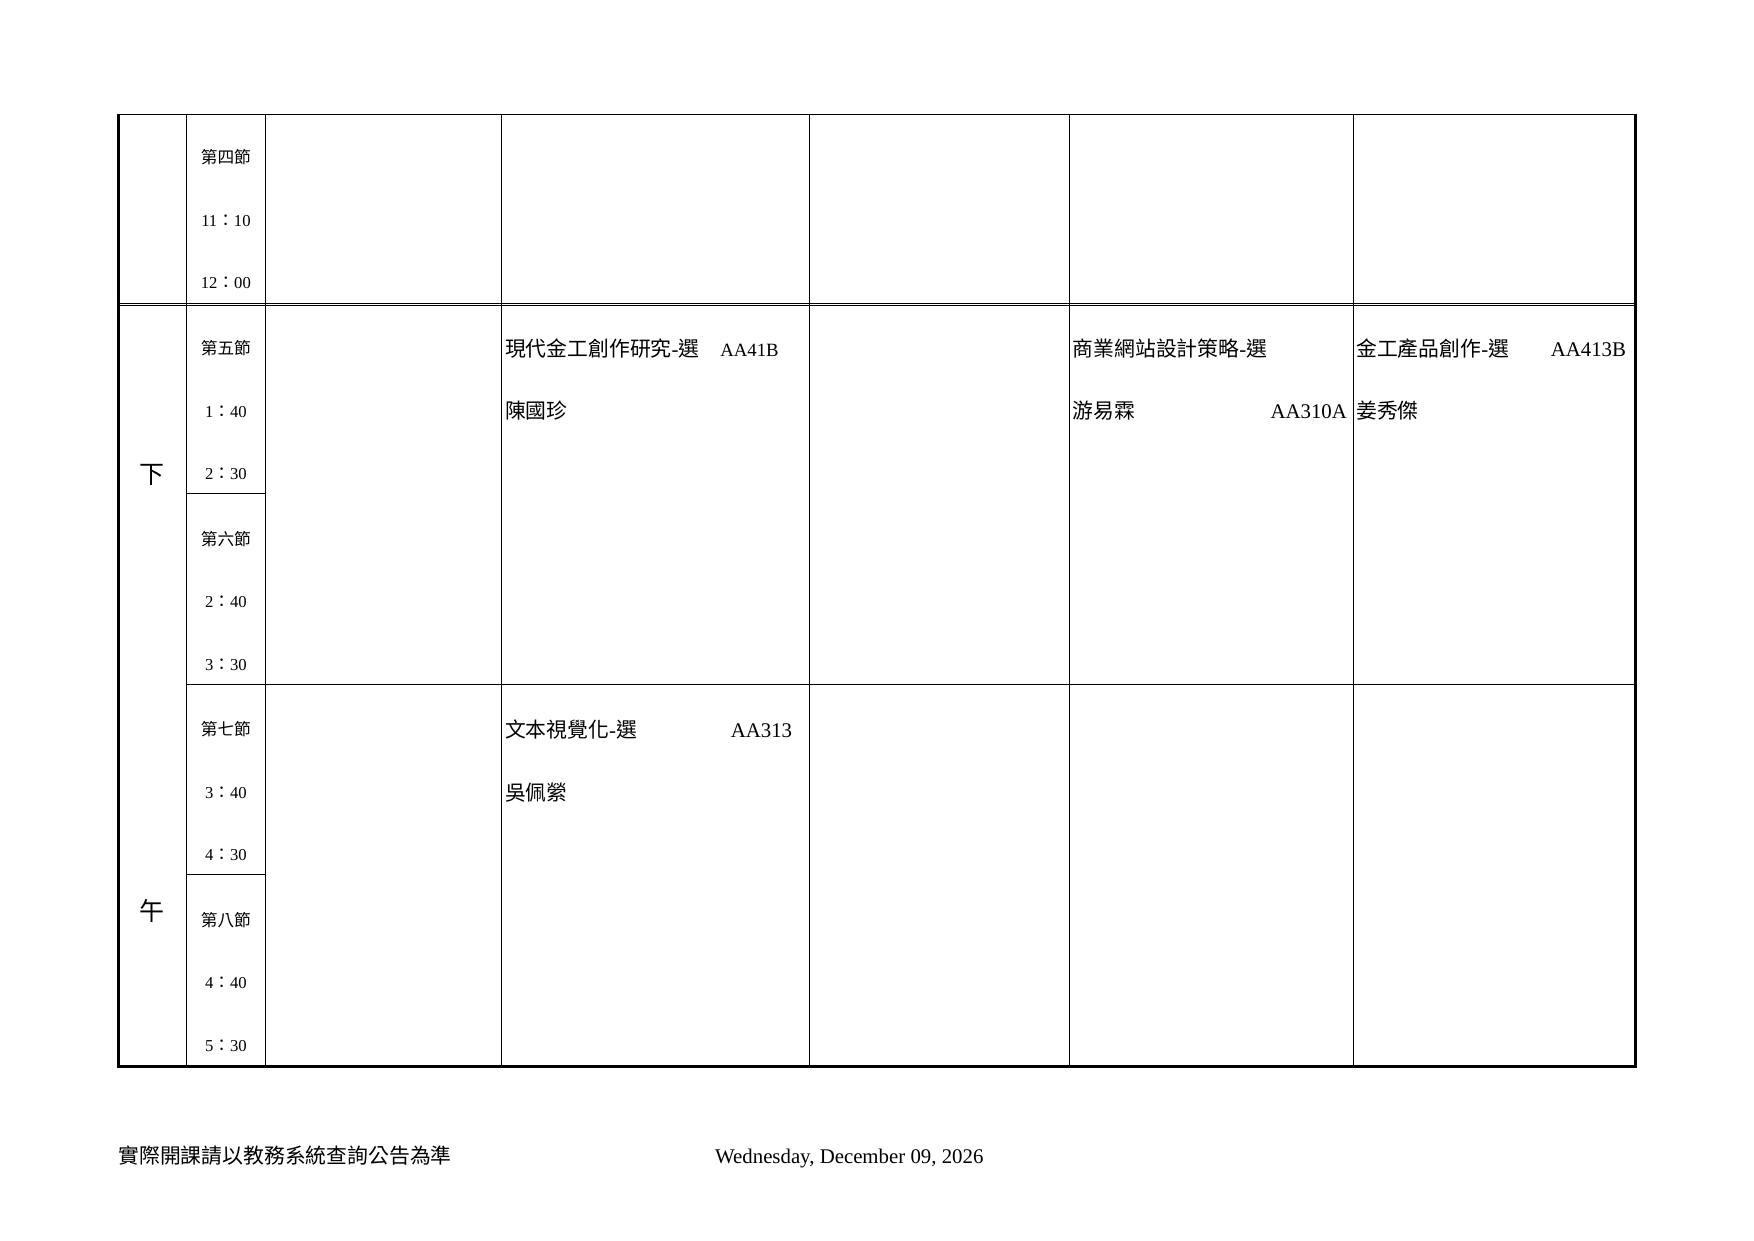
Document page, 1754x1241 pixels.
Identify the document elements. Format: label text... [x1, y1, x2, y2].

table_cell 金工產品創作-選 AA413B 姜秀傑 [1354, 306, 1634, 684]
table_cell 商業網站設計策略-選 游易霖 AA310A [1070, 306, 1353, 684]
table_cell 第四節 11：10 12：00 [187, 115, 265, 302]
table_cell 第七節 3：40 4：30 [187, 685, 265, 874]
table_cell [1354, 685, 1634, 1065]
table_cell 第八節 4：40 5：30 [187, 875, 265, 1065]
table_cell 現代金工創作研究-選 AA41B 陳國珍 [502, 306, 809, 684]
table_cell 下 午 [120, 306, 186, 1065]
table_cell [266, 115, 501, 302]
table_cell [810, 306, 1069, 684]
table_cell [810, 685, 1069, 1065]
table_cell 第六節 2：40 3：30 [187, 494, 265, 684]
table_cell [1070, 115, 1353, 302]
table_cell [810, 115, 1069, 302]
table_cell 文本視覺化-選 AA313吳佩縈 [502, 685, 809, 1065]
table_cell [266, 685, 501, 1065]
table_cell [1070, 685, 1353, 1065]
table_cell [502, 115, 809, 302]
table_cell [120, 115, 186, 302]
table_cell [266, 306, 501, 684]
table_cell [1354, 115, 1634, 302]
table_cell 第五節 1：40 2：30 [187, 306, 265, 493]
